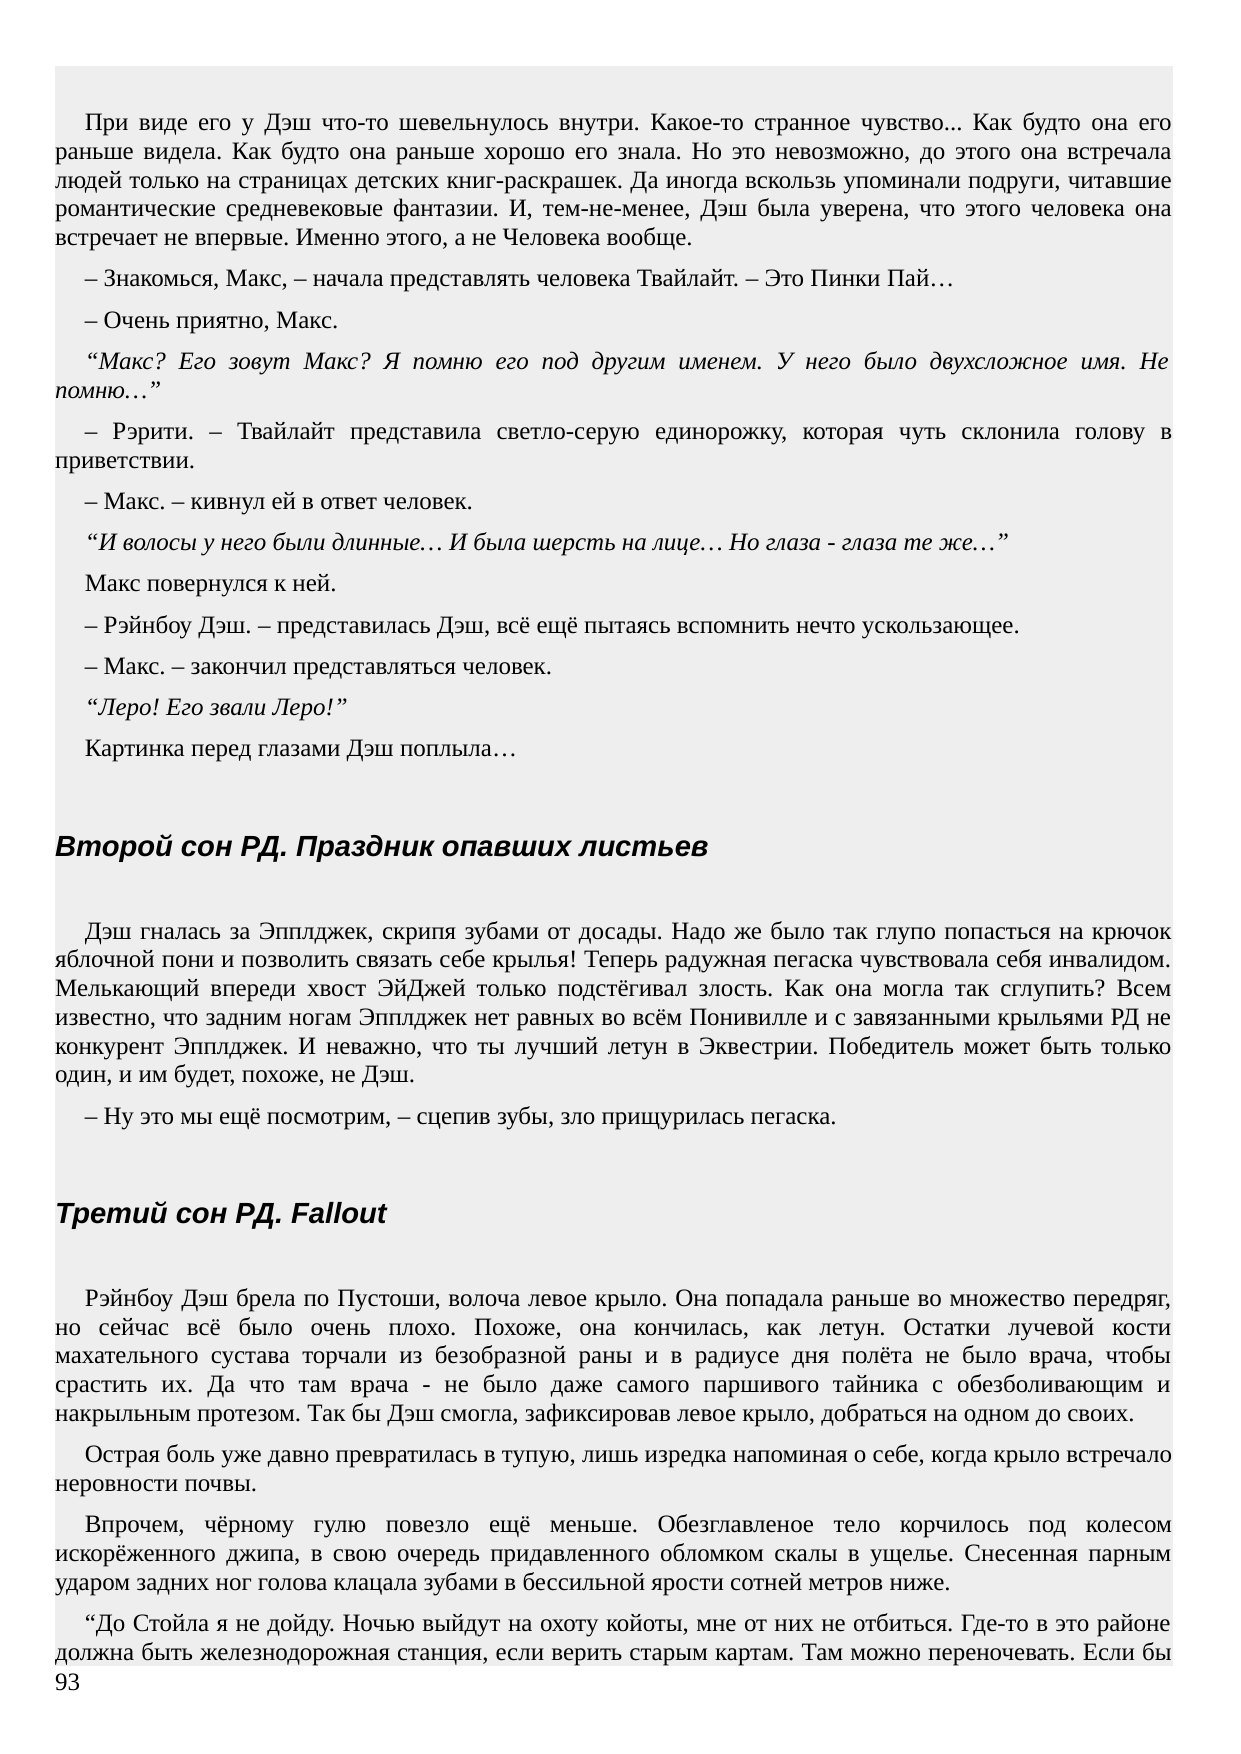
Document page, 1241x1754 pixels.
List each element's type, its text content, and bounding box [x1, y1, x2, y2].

text “До Стойла я не дойду. Ночью выйдут на охоту койоты, мне от них не отбиться. Где-то в это районе должна быть железнодорожная станция, если верить старым картам. Там можно переночевать. Если бы [55, 1608, 1173, 1666]
text – Рэрити. – Твайлайт представила светло-серую единорожку, которая чуть склонила голову в приветствии. [55, 416, 1173, 473]
subtitle Третий сон РД. Fallout [55, 1196, 1173, 1229]
text – Ну это мы ещё посмотрим, – сцепив зубы, зло прищурилась пегаска. [55, 1101, 1173, 1129]
text – Знакомься, Макс, – начала представлять человека Твайлайт. – Это Пинки Пай… [55, 263, 1173, 292]
text Острая боль уже давно превратилась в тупую, лишь изредка напоминая о себе, когда крыло встречало неровности почвы. [55, 1439, 1173, 1497]
subtitle Второй сон РД. Праздник опавших листьев [55, 828, 1173, 862]
text Дэш гналась за Эпплджек, скрипя зубами от досады. Надо же было так глупо попасться на крючок яблочной пони и позволить связать себе крылья! Теперь радужная пегаска чувствовала себя инвалидом. Мелькающий впереди хвост ЭйДжей только подстёгивал злость. Как она могла так сглупить? Всем известно, что задним ногам Эпплджек нет равных во всём Понивилле и с завязанными крыльями РД не конкурент Эпплджек. И неважно, что ты лучший летун в Эквестрии. Победитель может быть только один, и им будет, похоже, не Дэш. [55, 916, 1173, 1088]
text “Макс? Его зовут Макс? Я помню его под другим именем. У него было двухсложное имя. Не помню…” [55, 346, 1173, 403]
text Картинка перед глазами Дэш поплыла… [55, 733, 1173, 762]
text – Очень приятно, Макс. [55, 305, 1173, 333]
text – Макс. – закончил представляться человек. [55, 651, 1173, 680]
text “И волосы у него были длинные… И была шерсть на лице… Но глаза - глаза те же…” [55, 527, 1173, 556]
text Рэйнбоу Дэш брела по Пустоши, волоча левое крыло. Она попадала раньше во множество передряг, но сейчас всё было очень плохо. Похоже, она кончилась, как летун. Остатки лучевой кости махательного сустава торчали из безобразной раны и в радиусе дня полёта не было врача, чтобы срастить их. Да что там врача - не было даже самого паршивого тайника с обезболивающим и накрыльным протезом. Так бы Дэш смогла, зафиксировав левое крыло, добраться на одном до своих. [55, 1283, 1173, 1427]
text Макс повернулся к ней. [55, 568, 1173, 597]
text Впрочем, чёрному гулю повезло ещё меньше. Обезглавленое тело корчилось под колесом искорёженного джипа, в свою очередь придавленного обломком скалы в ущелье. Снесенная парным ударом задних ног голова клацала зубами в бессильной ярости сотней метров ниже. [55, 1509, 1173, 1596]
text “Леро! Его звали Леро!” [55, 692, 1173, 721]
text При виде его у Дэш что-то шевельнулось внутри. Какое-то странное чувство... Как будто она его раньше видела. Как будто она раньше хорошо его знала. Но это невозможно, до этого она встречала людей только на страницах детских книг-раскрашек. Да иногда вскользь упоминали подруги, читавшие романтические средневековые фантазии. И, тем-не-менее, Дэш была уверена, что этого человека она встречает не впервые. Именно этого, а не Человека вообще. [55, 107, 1173, 251]
text – Рэйнбоу Дэш. – представилась Дэш, всё ещё пытаясь вспомнить нечто ускользающее. [55, 610, 1173, 638]
text – Макс. – кивнул ей в ответ человек. [55, 486, 1173, 515]
